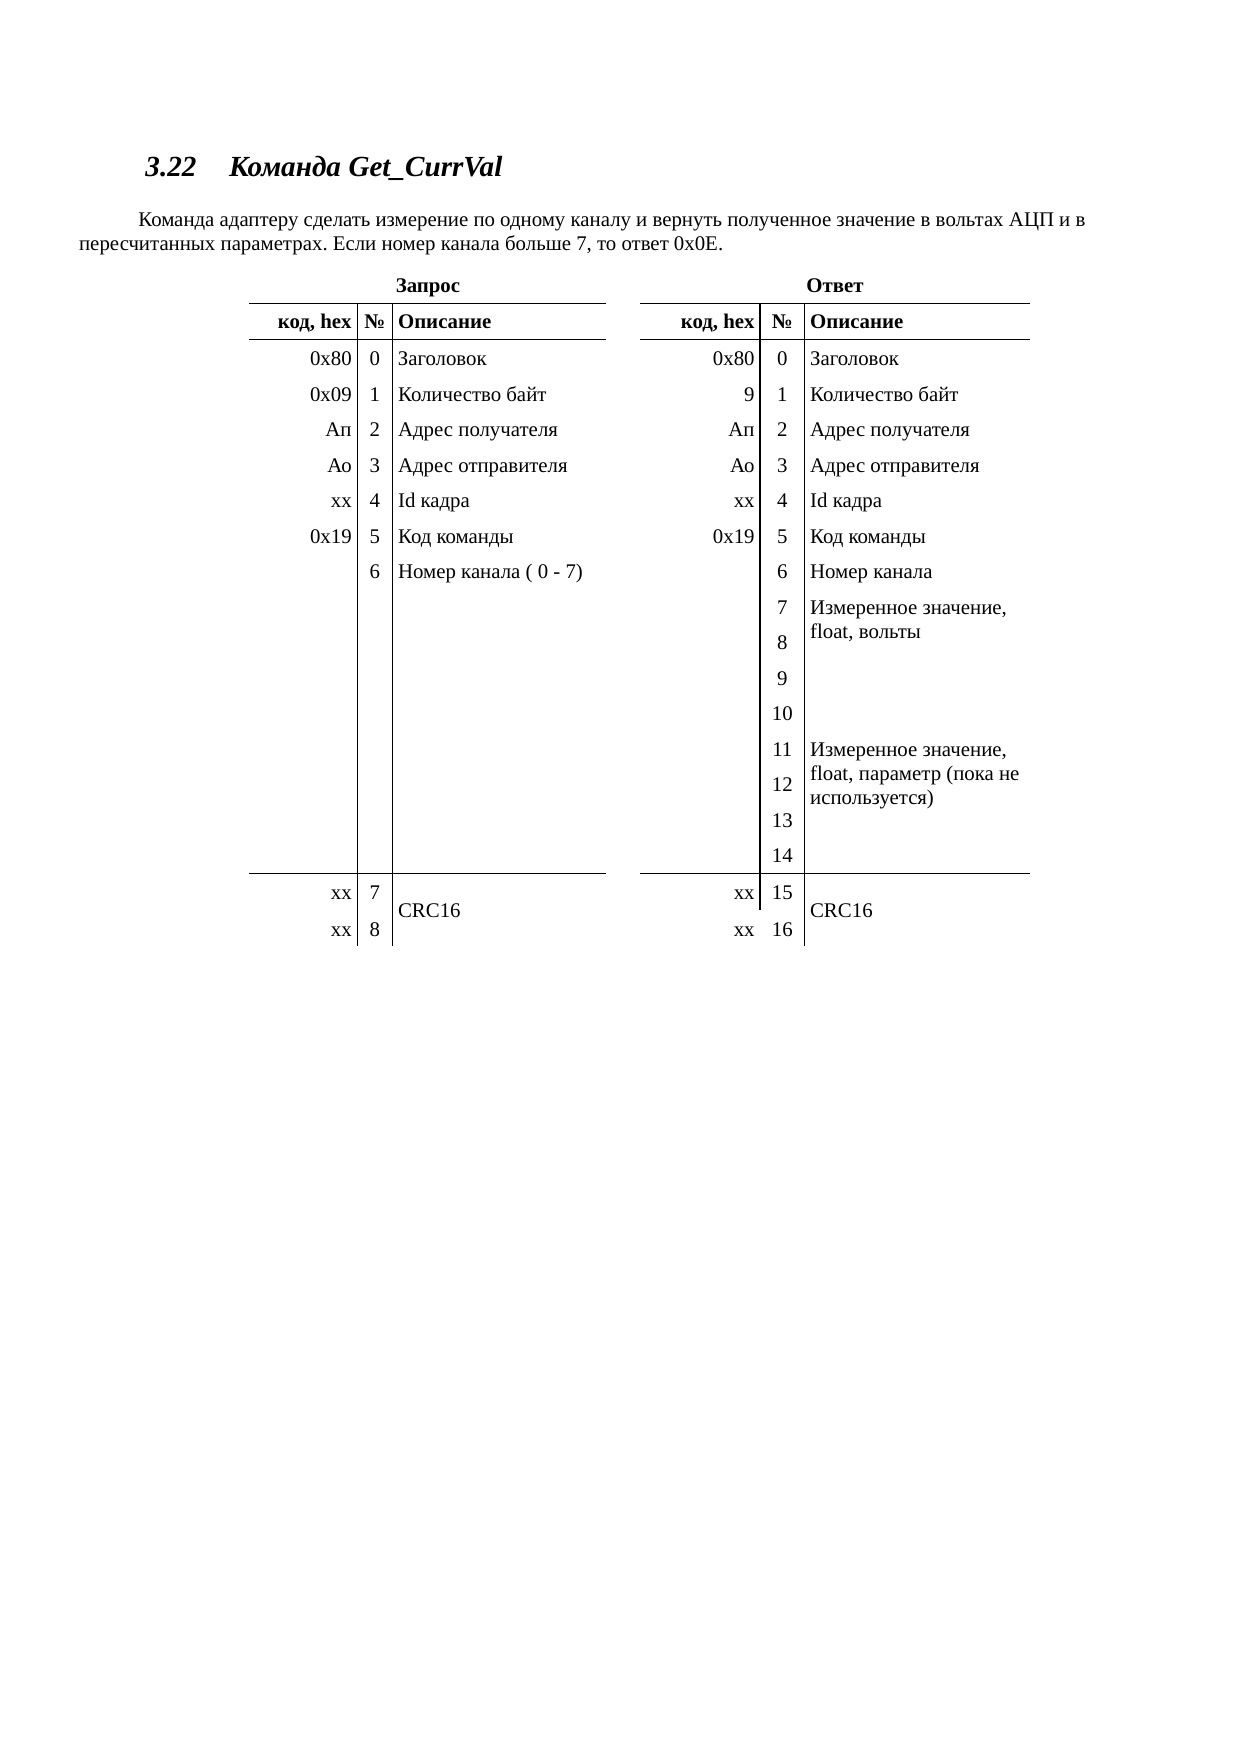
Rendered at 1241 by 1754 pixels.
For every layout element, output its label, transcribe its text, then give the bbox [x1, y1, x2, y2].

table_cell 4 [358, 483, 392, 518]
table_cell Ап [640, 411, 759, 447]
table_header [606, 267, 640, 303]
table_cell [606, 483, 640, 518]
table_cell 6 [761, 554, 804, 589]
table_cell 6 [358, 554, 392, 589]
table_cell [640, 589, 759, 624]
table_cell Адрес отправителя [805, 447, 1029, 482]
table_cell 3 [358, 447, 392, 482]
table_cell Ао [249, 447, 357, 482]
table_cell [358, 802, 392, 838]
table_cell [606, 339, 640, 376]
table_cell [249, 767, 357, 802]
table_cell [640, 660, 759, 696]
table_cell xx [249, 910, 357, 946]
table_cell 0 [358, 340, 392, 376]
table_cell 12 [761, 767, 804, 802]
table_cell [640, 838, 759, 873]
table_cell 9 [640, 376, 759, 411]
table_cell [606, 873, 640, 910]
table_cell [249, 660, 357, 696]
table_cell 10 [761, 696, 804, 731]
table_cell CRC16 [393, 874, 606, 946]
table_cell [606, 767, 640, 802]
table_cell Количество байт [805, 376, 1029, 411]
table_cell 4 [761, 483, 804, 518]
table_cell Id кадра [393, 483, 606, 518]
table_cell 8 [761, 625, 804, 660]
table_cell 11 [761, 731, 804, 767]
table_cell 7 [761, 589, 804, 624]
table_cell 13 [761, 802, 804, 838]
table_cell Количество байт [393, 376, 606, 411]
table_cell 5 [358, 518, 392, 553]
subtitle Команда Get_CurrVal [108, 149, 1187, 182]
table_cell Описание [393, 304, 606, 339]
table_cell [393, 589, 606, 624]
table_cell [606, 660, 640, 696]
table_cell [606, 838, 640, 873]
table_cell [249, 731, 357, 767]
table_cell Номер канала [805, 554, 1029, 589]
table_cell [358, 838, 392, 873]
table_cell [249, 554, 357, 589]
table_cell № [358, 304, 392, 339]
table_cell [393, 625, 606, 660]
table_cell [249, 696, 357, 731]
table_cell Заголовок [805, 340, 1029, 376]
table_cell [640, 554, 759, 589]
table_cell № [761, 304, 804, 339]
table_cell [606, 589, 640, 624]
table_cell [606, 696, 640, 731]
table_cell xx [640, 910, 760, 946]
table_cell 0x80 [249, 340, 357, 376]
table_cell Адрес отправителя [393, 447, 606, 482]
table_cell 1 [358, 376, 392, 411]
table_cell [606, 447, 640, 482]
table_cell 3 [761, 447, 804, 482]
table_cell [640, 767, 759, 802]
table_cell Код команды [805, 518, 1029, 553]
table_cell [358, 767, 392, 802]
table_cell [358, 660, 392, 696]
table_cell [606, 376, 640, 411]
table_cell код, hex [249, 304, 357, 339]
table_cell [393, 838, 606, 873]
table_cell 0 [761, 340, 804, 376]
table_header Запрос [249, 267, 606, 303]
table_cell [249, 625, 357, 660]
table_cell [249, 802, 357, 838]
table_cell Id кадра [805, 483, 1029, 518]
table_cell Номер канала ( 0 - 7) [393, 554, 606, 589]
table_cell Описание [805, 304, 1029, 339]
table_cell [606, 554, 640, 589]
table_cell CRC16 [805, 874, 1029, 946]
table_cell 2 [761, 411, 804, 447]
table_cell [640, 625, 759, 660]
table_cell 1 [761, 376, 804, 411]
table_cell [249, 838, 357, 873]
table_cell xx [640, 483, 759, 518]
table_cell 16 [760, 910, 804, 946]
table_cell xx [249, 874, 357, 910]
table_cell Адрес получателя [393, 411, 606, 447]
table_cell Измеренное значение, float, вольты [805, 589, 1029, 731]
table_cell 2 [358, 411, 392, 447]
table_cell Код команды [393, 518, 606, 553]
table_cell Адрес получателя [805, 411, 1029, 447]
table_cell [606, 518, 640, 553]
table_cell 0x09 [249, 376, 357, 411]
table_cell 0x80 [640, 340, 759, 376]
table_cell 15 [761, 874, 804, 910]
table_cell [606, 625, 640, 660]
table_cell [606, 411, 640, 447]
table_cell Заголовок [393, 340, 606, 376]
table_cell 0x19 [640, 518, 759, 553]
table_cell 14 [761, 838, 804, 873]
table_cell 5 [761, 518, 804, 553]
table_cell [358, 589, 392, 624]
table_cell [640, 731, 759, 767]
table_cell [358, 731, 392, 767]
table_cell xx [249, 483, 357, 518]
table_cell [358, 696, 392, 731]
table_cell [606, 731, 640, 767]
table_cell Ап [249, 411, 357, 447]
table_cell 0x19 [249, 518, 357, 553]
table_cell 9 [761, 660, 804, 696]
table_cell [393, 660, 606, 696]
text Команда адаптеру сделать измерение по одному каналу и вернуть полученное значение в вольтах АЦП и в пересчитанных параметрах. Если номер канала больше 7, то ответ 0х0Е. [79, 207, 1187, 255]
table_cell [393, 802, 606, 838]
table_cell код, hex [640, 304, 759, 339]
table_cell Измеренное значение, float, параметр (пока не используется) [805, 731, 1029, 873]
table_cell [393, 767, 606, 802]
table_cell [640, 802, 759, 838]
table_cell xx [640, 874, 759, 910]
table_header Ответ [640, 267, 1029, 303]
table_cell 8 [358, 910, 392, 946]
table_cell [606, 910, 640, 946]
table_cell [606, 802, 640, 838]
table_cell [393, 731, 606, 767]
table_cell [249, 589, 357, 624]
table_cell Ао [640, 447, 759, 482]
table_cell [393, 696, 606, 731]
table_cell [606, 303, 640, 339]
table_cell [640, 696, 759, 731]
table_cell [358, 625, 392, 660]
table_cell 7 [358, 874, 392, 910]
